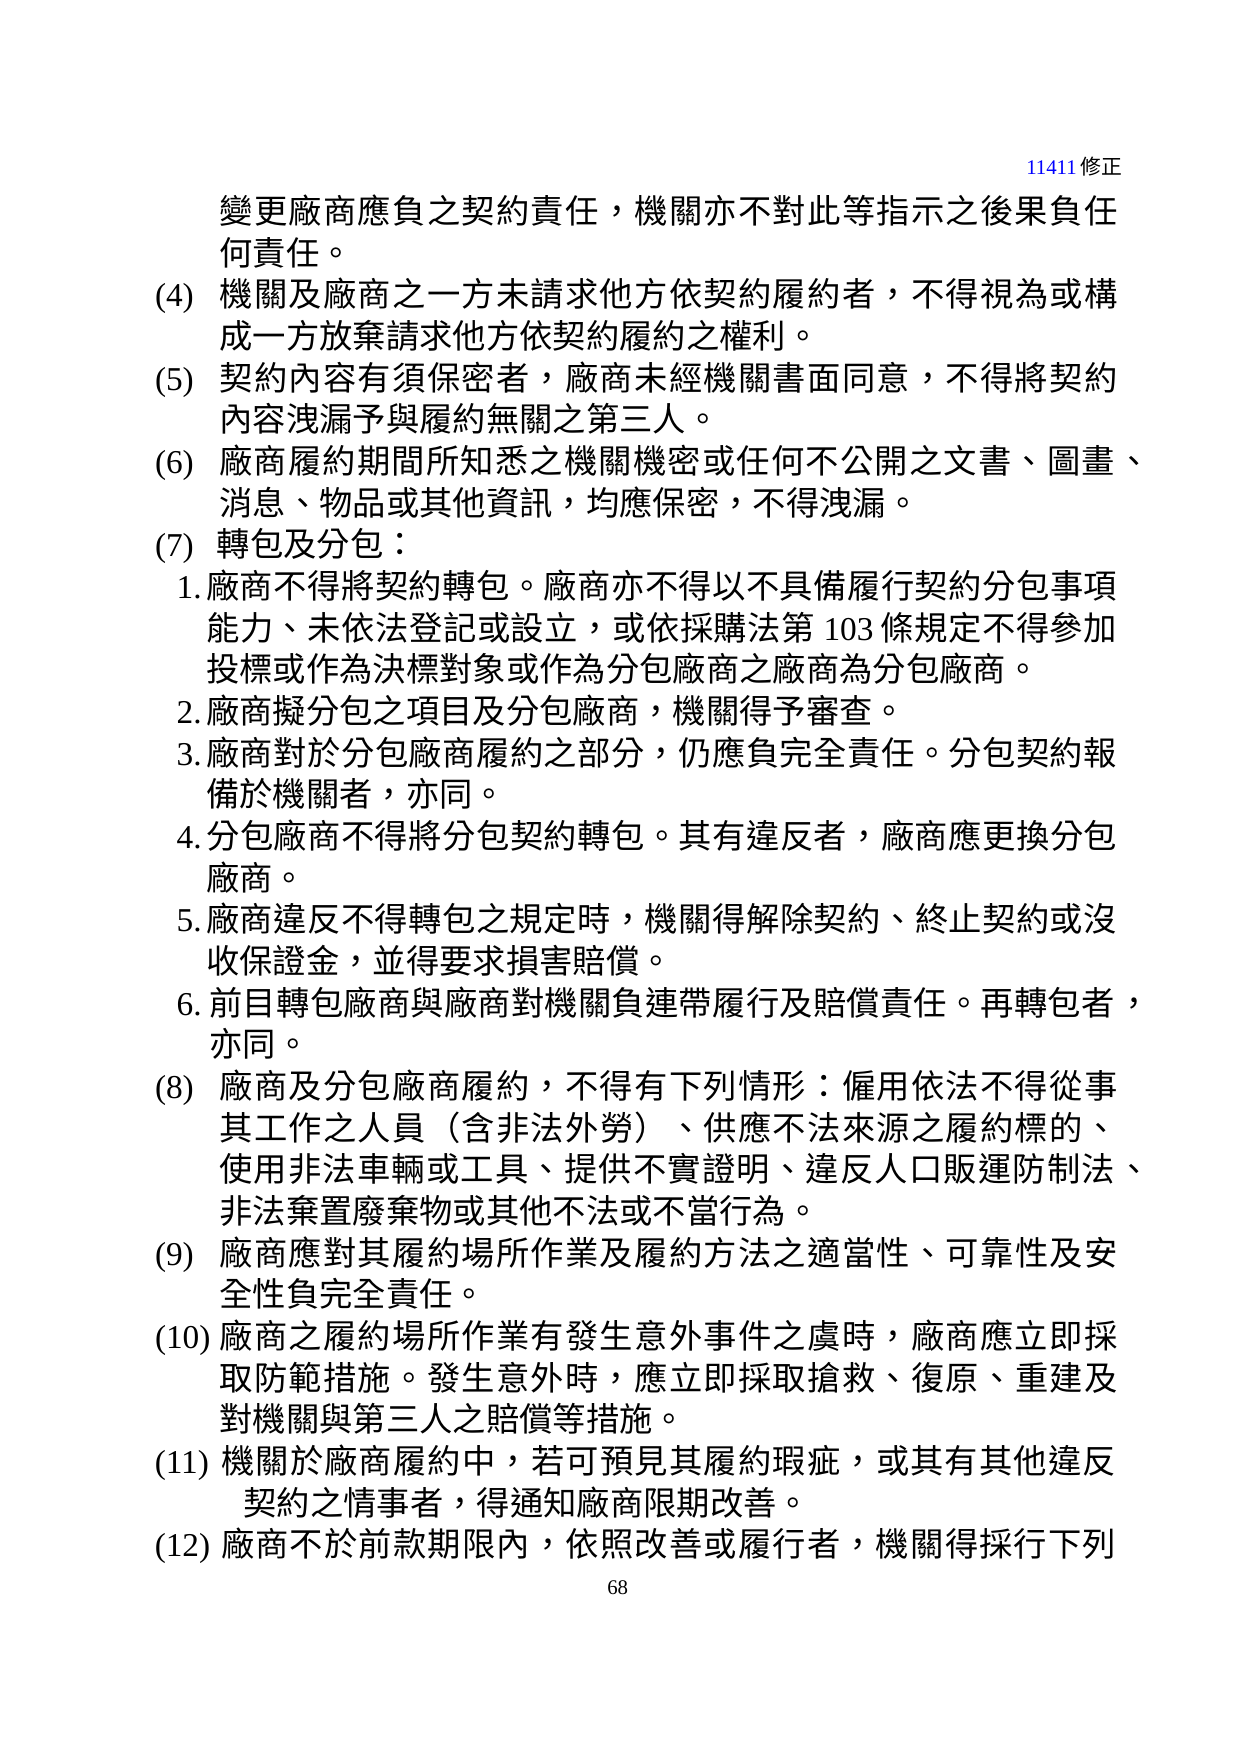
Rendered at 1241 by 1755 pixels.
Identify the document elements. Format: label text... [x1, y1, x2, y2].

list 廠商不得將契約轉包。廠商亦不得以不具備履行契約分包事項能力、未依法登記或設立，或依採購法第103條規定不得參加投標或作為決標對象或作為分包廠商之廠商為分包廠商。 [176, 565, 1117, 690]
list 廠商對於分包廠商履約之部分，仍應負完全責任。分包契約報備於機關者，亦同。 [176, 732, 1117, 815]
list 前目轉包廠商與廠商對機關負連帶履行及賠償責任。再轉包者，亦同。 [176, 982, 1117, 1065]
list 廠商違反不得轉包之規定時，機關得解除契約、終止契約或沒收保證金，並得要求損害賠償。 [176, 898, 1117, 982]
list 廠商之履約場所作業有發生意外事件之虞時，廠商應立即採取防範措施。發生意外時，應立即採取搶救、復原、重建及對機關與第三人之賠償等措施。 [155, 1315, 1117, 1440]
list 廠商不於前款期限內，依照改善或履行者，機關得採行下列措施： [154, 1523, 1117, 1565]
list 廠商及分包廠商履約，不得有下列情形：僱用依法不得從事其工作之人員（含非法外勞）、供應不法來源之履約標的、使用非法車輛或工具、提供不實證明、違反人口販運防制法、非法棄置廢棄物或其他不法或不當行為。 [155, 1065, 1117, 1232]
list 廠商擬分包之項目及分包廠商，機關得予審查。 [176, 690, 1117, 732]
list 轉包及分包： [155, 523, 1117, 565]
list 機關及廠商之一方未請求他方依契約履約者，不得視為或構成一方放棄請求他方依契約履約之權利。 [155, 273, 1117, 357]
list 廠商應對其履約場所作業及履約方法之適當性、可靠性及安全性負完全責任。 [155, 1232, 1117, 1315]
list 機關於廠商履約中，若可預見其履約瑕疵，或其有其他違反契約之情事者，得通知廠商限期改善。 [154, 1440, 1117, 1523]
list 廠商履約期間所知悉之機關機密或任何不公開之文書、圖畫、消息、物品或其他資訊，均應保密，不得洩漏。 [155, 440, 1117, 523]
list 契約內容有須保密者，廠商未經機關書面同意，不得將契約內容洩漏予與履約無關之第三人。 [155, 357, 1117, 440]
list 分包廠商不得將分包契約轉包。其有違反者，廠商應更換分包廠商。 [176, 815, 1117, 898]
list 變更廠商應負之契約責任，機關亦不對此等指示之後果負任何責任。 [155, 190, 1117, 273]
